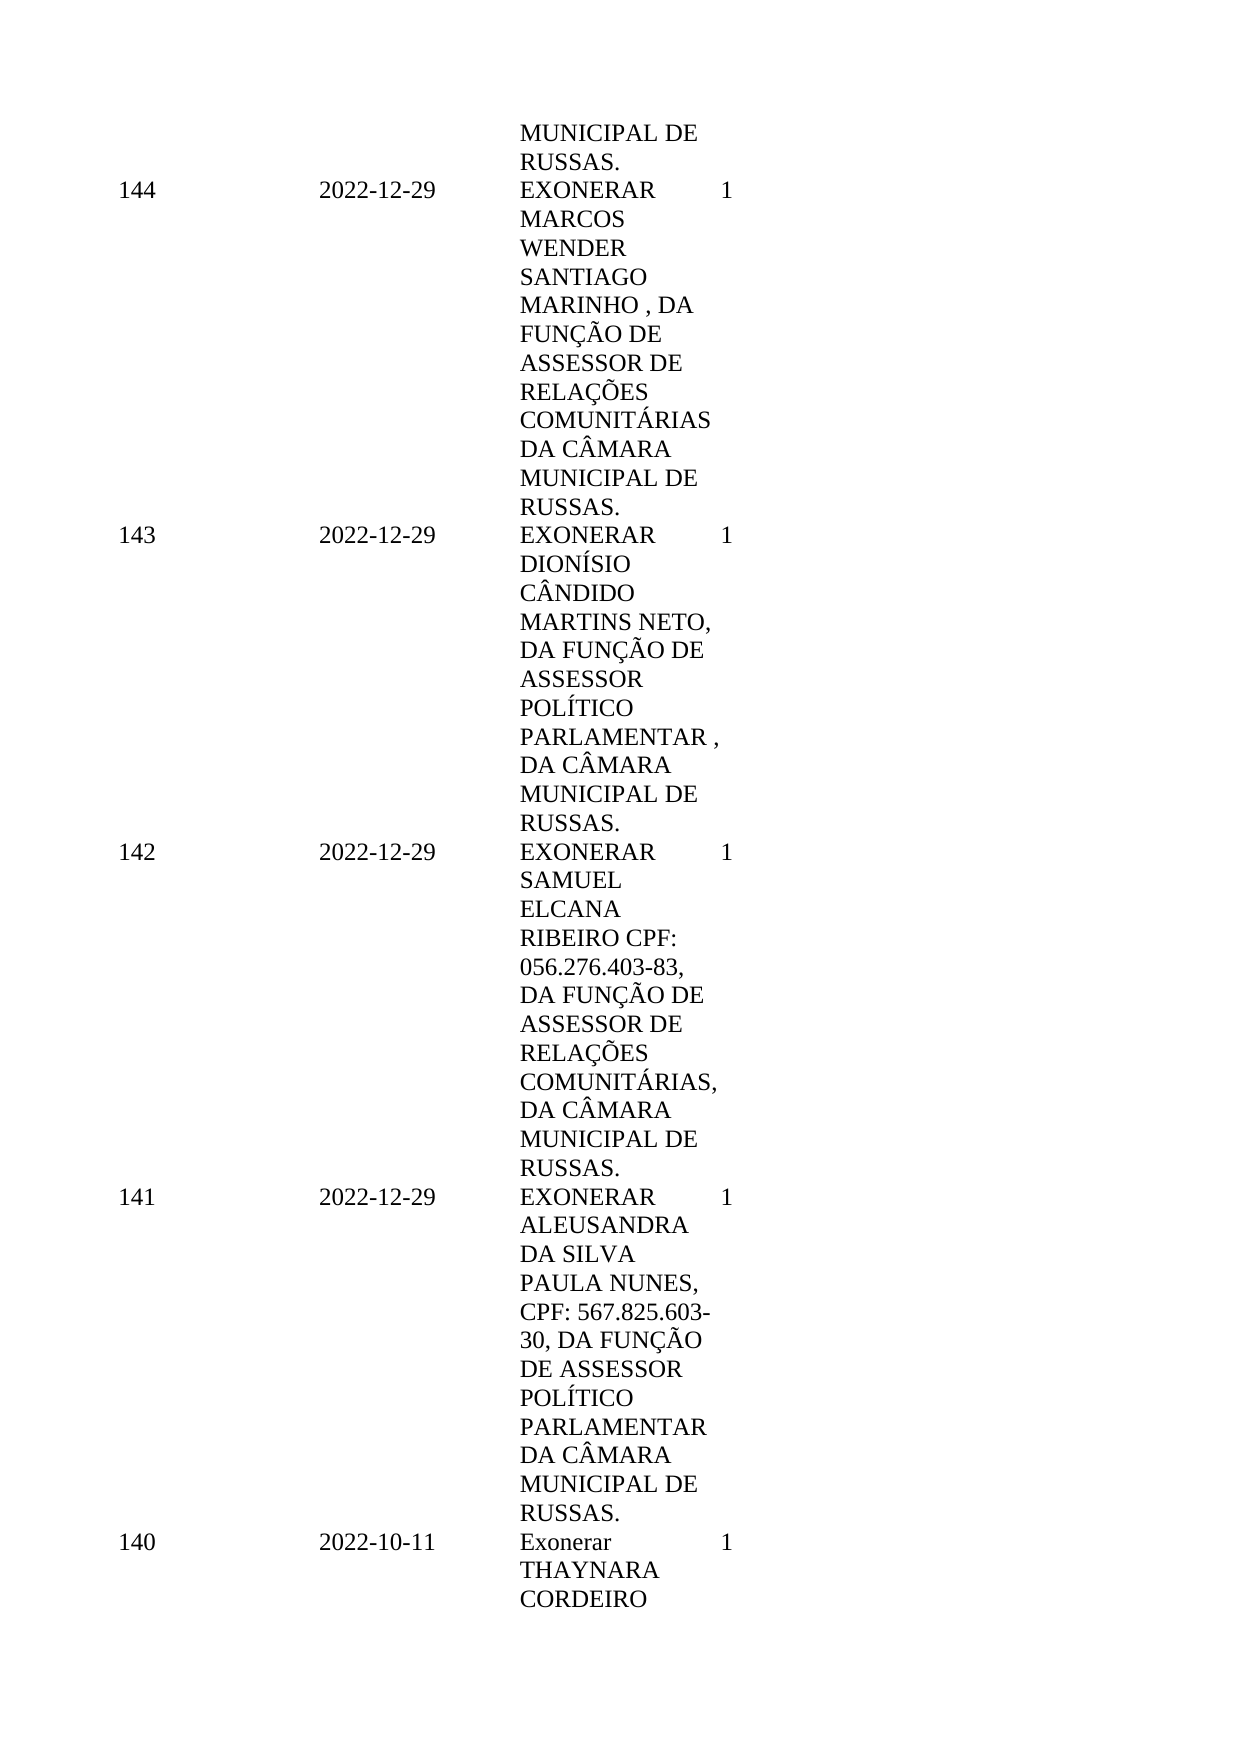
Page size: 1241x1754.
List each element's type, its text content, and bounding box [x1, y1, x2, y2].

table_cell [921, 176, 1122, 521]
table_cell [921, 1182, 1122, 1527]
table_cell 2022-10-11 [319, 1527, 519, 1613]
table_cell [720, 118, 921, 176]
table_cell 1 [720, 1182, 921, 1527]
table_cell EXONERAR SAMUEL ELCANA RIBEIRO CPF: 056.276.403-83, DA FUNÇÃO DE ASSESSOR DE RELAÇÕES COMUNITÁRIAS, DA CÂMARA MUNICIPAL DE RUSSAS. [520, 837, 720, 1182]
table_cell [319, 118, 519, 176]
table_cell 144 [118, 176, 319, 521]
table_cell 2022-12-29 [319, 837, 519, 1182]
table_cell [921, 837, 1122, 1182]
table_cell 142 [118, 837, 319, 1182]
table_cell [921, 1527, 1122, 1613]
table_cell [921, 118, 1122, 176]
table_cell MUNICIPAL DE RUSSAS. [520, 118, 720, 176]
table_cell 1 [720, 837, 921, 1182]
table_cell 2022-12-29 [319, 521, 519, 837]
table_cell 141 [118, 1182, 319, 1527]
table_cell 2022-12-29 [319, 176, 519, 521]
table_cell 140 [118, 1527, 319, 1613]
table_cell 1 [720, 176, 921, 521]
table_cell EXONERAR DIONÍSIO CÂNDIDO MARTINS NETO, DA FUNÇÃO DE ASSESSOR POLÍTICO PARLAMENTAR , DA CÂMARA MUNICIPAL DE RUSSAS. [520, 521, 720, 837]
table_cell [118, 118, 319, 176]
table_cell 1 [720, 521, 921, 837]
table_cell Exonerar THAYNARA CORDEIRO [520, 1527, 720, 1613]
table_cell EXONERAR MARCOS WENDER SANTIAGO MARINHO , DA FUNÇÃO DE ASSESSOR DE RELAÇÕES COMUNITÁRIAS DA CÂMARA MUNICIPAL DE RUSSAS. [520, 176, 720, 521]
table_cell 2022-12-29 [319, 1182, 519, 1527]
table_cell [921, 521, 1122, 837]
table_cell 143 [118, 521, 319, 837]
table_cell 1 [720, 1527, 921, 1613]
table_cell EXONERAR ALEUSANDRA DA SILVA PAULA NUNES, CPF: 567.825.603-30, DA FUNÇÃO DE ASSESSOR POLÍTICO PARLAMENTAR DA CÂMARA MUNICIPAL DE RUSSAS. [520, 1182, 720, 1527]
